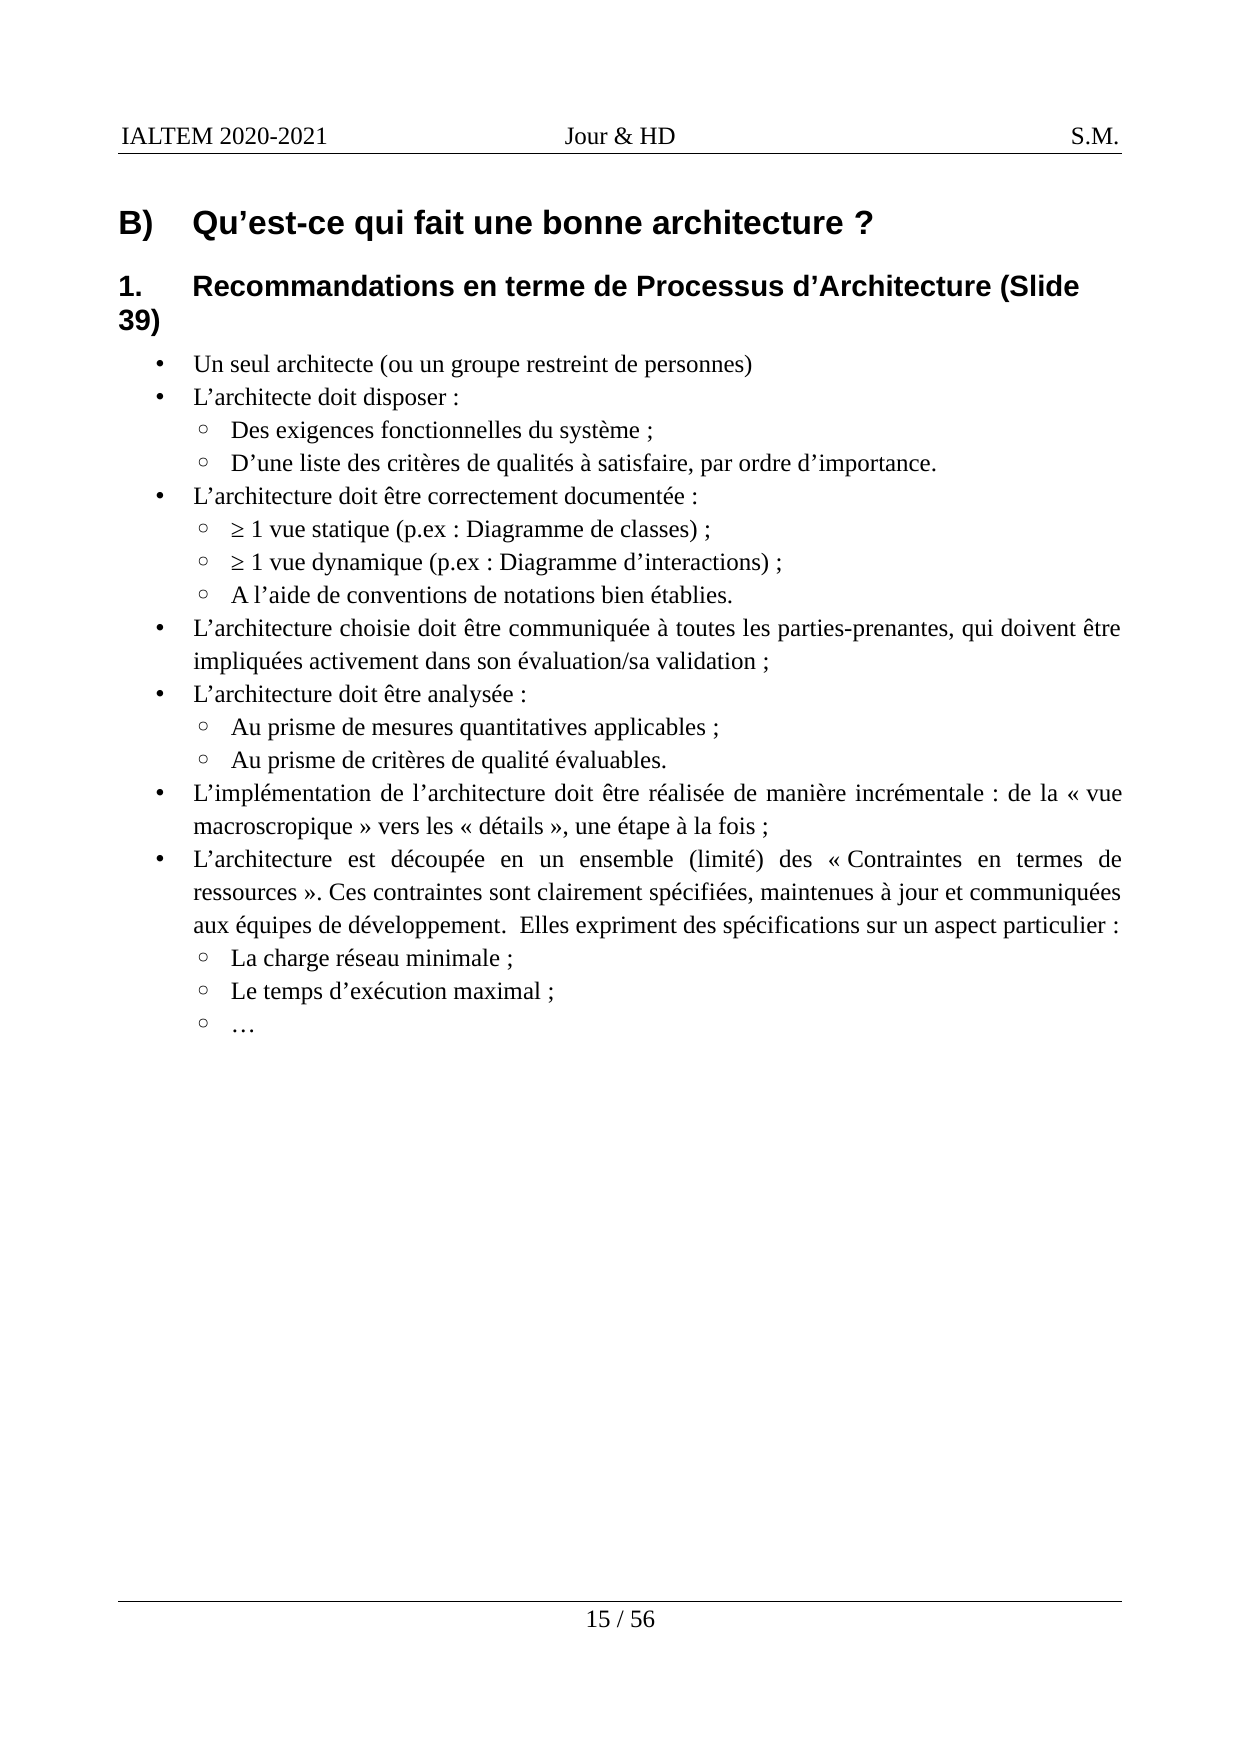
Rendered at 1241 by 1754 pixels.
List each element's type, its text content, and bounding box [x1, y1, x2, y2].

list L’architecture est découpée en un ensemble (limité) des « Contraintes en termes de ressources ». Ces contraintes sont clairement spécifiées, maintenues à jour et communiquées aux équipes de développement. Elles expriment des spécifications sur un aspect particulier : [156, 844, 1122, 939]
list La charge réseau minimale ; [193, 943, 1122, 972]
list Le temps d’exécution maximal ; [193, 976, 1122, 1005]
list L’architecture choisie doit être communiquée à toutes les parties-prenantes, qui doivent être impliquées activement dans son évaluation/sa validation ; [156, 613, 1122, 675]
list L’architecte doit disposer : [156, 382, 1122, 411]
list A l’aide de conventions de notations bien établies. [193, 580, 1122, 609]
list L’architecture doit être correctement documentée : [156, 481, 1122, 510]
list … [193, 1009, 1122, 1038]
list L’implémentation de l’architecture doit être réalisée de manière incrémentale : de la « vue macroscropique » vers les « détails », une étape à la fois ; [156, 778, 1122, 840]
list D’une liste des critères de qualités à satisfaire, par ordre d’importance. [193, 448, 1122, 477]
list Au prisme de mesures quantitatives applicables ; [193, 712, 1122, 741]
subtitle Qu’est-ce qui fait une bonne architecture ? [118, 203, 1122, 242]
list L’architecture doit être analysée : [156, 679, 1122, 708]
subtitle Recommandations en terme de Processus d’Architecture (Slide 39) [118, 269, 1122, 336]
list Un seul architecte (ou un groupe restreint de personnes) [156, 349, 1122, 378]
list ≥ 1 vue statique (p.ex : Diagramme de classes) ; [193, 514, 1122, 543]
list Au prisme de critères de qualité évaluables. [193, 745, 1122, 774]
list ≥ 1 vue dynamique (p.ex : Diagramme d’interactions) ; [193, 547, 1122, 576]
list Des exigences fonctionnelles du système ; [193, 415, 1122, 444]
